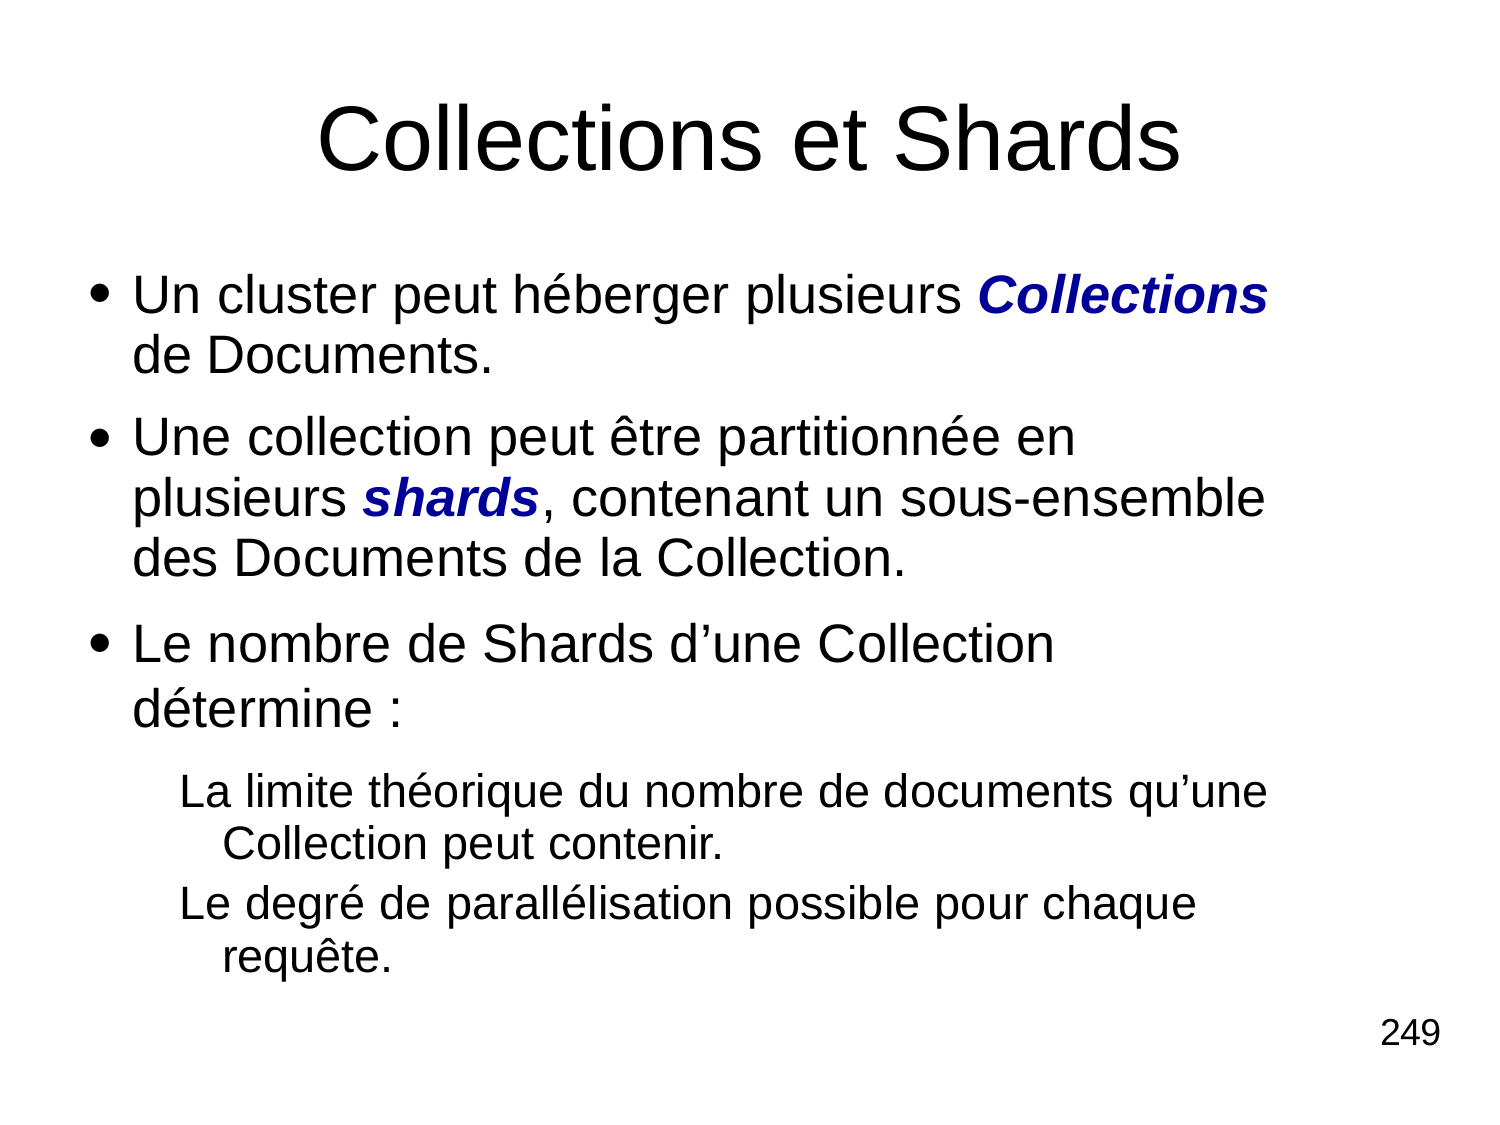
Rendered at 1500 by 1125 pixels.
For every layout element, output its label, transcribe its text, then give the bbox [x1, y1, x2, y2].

text_box ● [87, 418, 111, 449]
text_box ● [87, 273, 111, 304]
slide_number 249 [1373, 1009, 1451, 1125]
text_box Un cluster peut héberger plusieurs Collections de Documents. Une collection peut être partitionnée en plusieurs shards, contenant un sous-ensemble des Documents de la Collection. Le nombre de Shards d’une Collection détermine : [130, 256, 1341, 739]
text_box ● [87, 623, 111, 655]
text_box La limite théorique du nombre de documents qu’une Collection peut contenir. Le degré de parallélisation possible pour chaque requête. [177, 756, 1428, 982]
title Collections et Shards [87, 26, 1413, 267]
